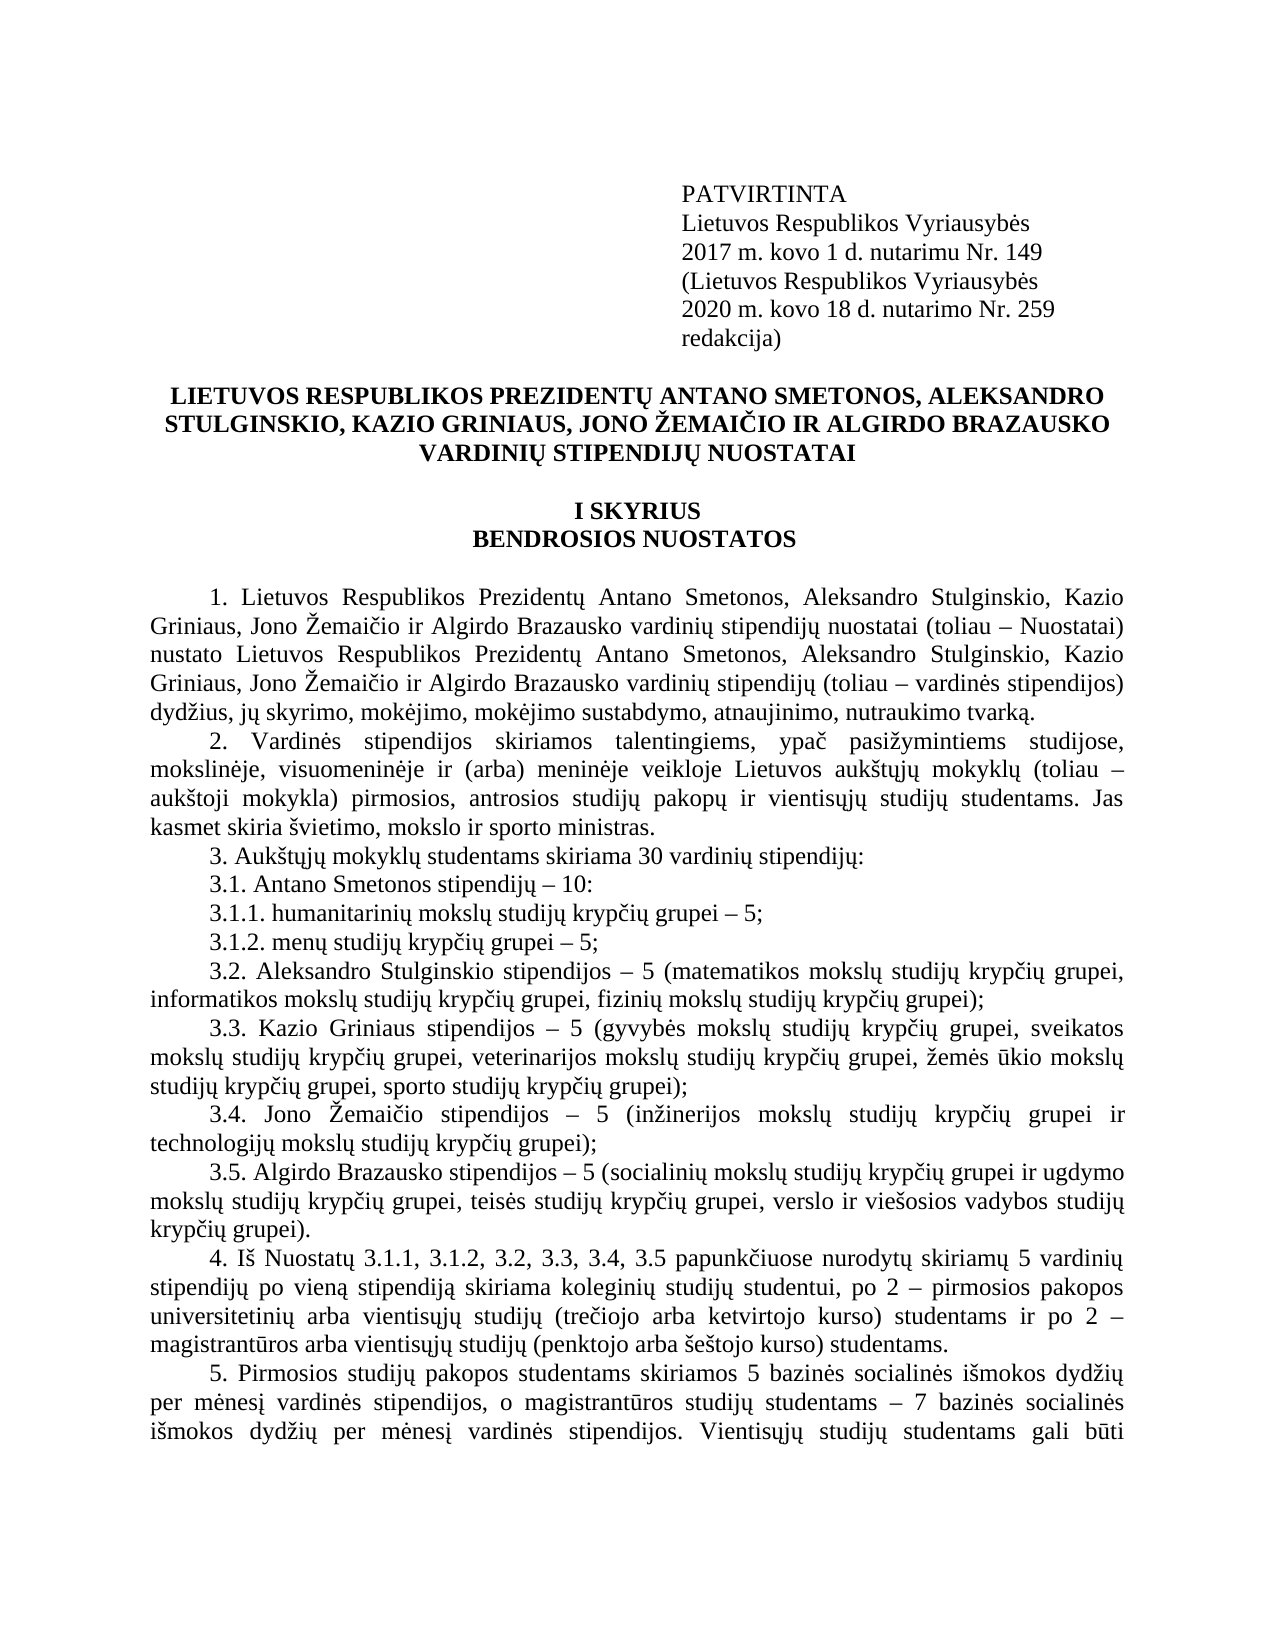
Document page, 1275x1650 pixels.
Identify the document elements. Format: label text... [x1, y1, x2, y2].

text 3. Aukštųjų mokyklų studentams skiriama 30 vardinių stipendijų: [150, 841, 1125, 869]
text 3.1.2. menų studijų krypčių grupei – 5; [150, 927, 1125, 956]
text LIETUVOS RESPUBLIKOS PREZIDENTŲ ANTANO SMETONOS, ALEKSANDRO STULGINSKIO, KAZIO GRINIAUS, JONO ŽEMAIČIO IR ALGIRDO BRAZAUSKO VARDINIŲ STIPENDIJŲ NUOSTATAI [150, 381, 1125, 467]
text 3.3. Kazio Griniaus stipendijos – 5 (gyvybės mokslų studijų krypčių grupei, sveikatos mokslų studijų krypčių grupei, veterinarijos mokslų studijų krypčių grupei, žemės ūkio mokslų studijų krypčių grupei, sporto studijų krypčių grupei); [150, 1013, 1125, 1099]
text redakcija) [681, 323, 1125, 352]
text (Lietuvos Respublikos Vyriausybės [681, 266, 1125, 294]
text 3.4. Jono Žemaičio stipendijos – 5 (inžinerijos mokslų studijų krypčių grupei ir technologijų mokslų studijų krypčių grupei); [150, 1099, 1125, 1157]
text Lietuvos Respublikos Vyriausybės [681, 208, 1125, 237]
text 2017 m. kovo 1 d. nutarimu Nr. 149 [681, 237, 1125, 266]
text 3.1. Antano Smetonos stipendijų – 10: [150, 869, 1125, 898]
text 4. Iš Nuostatų 3.1.1, 3.1.2, 3.2, 3.3, 3.4, 3.5 papunkčiuose nurodytų skiriamų 5 vardinių stipendijų po vieną stipendiją skiriama koleginių studijų studentui, po 2 – pirmosios pakopos universitetinių arba vientisųjų studijų (trečiojo arba ketvirtojo kurso) studentams ir po 2 – magistrantūros arba vientisųjų studijų (penktojo arba šeštojo kurso) studentams. [150, 1243, 1125, 1358]
text I SKYRIUS [150, 496, 1125, 524]
text 3.1.1. humanitarinių mokslų studijų krypčių grupei – 5; [150, 898, 1125, 927]
text 3.5. Algirdo Brazausko stipendijos – 5 (socialinių mokslų studijų krypčių grupei ir ugdymo mokslų studijų krypčių grupei, teisės studijų krypčių grupei, verslo ir viešosios vadybos studijų krypčių grupei). [150, 1157, 1125, 1243]
text 5. Pirmosios studijų pakopos studentams skiriamos 5 bazinės socialinės išmokos dydžių per mėnesį vardinės stipendijos, o magistrantūros studijų studentams – 7 bazinės socialinės išmokos dydžių per mėnesį vardinės stipendijos. Vientisųjų studijų studentams gali būti [150, 1358, 1125, 1444]
text 2. Vardinės stipendijos skiriamos talentingiems, ypač pasižymintiems studijose, mokslinėje, visuomeninėje ir (arba) meninėje veikloje Lietuvos aukštųjų mokyklų (toliau – aukštoji mokykla) pirmosios, antrosios studijų pakopų ir vientisųjų studijų studentams. Jas kasmet skiria švietimo, mokslo ir sporto ministras. [150, 726, 1125, 841]
text BENDROSIOS NUOSTATOS [150, 524, 1125, 553]
text PATVIRTINTA [681, 179, 1125, 208]
text 3.2. Aleksandro Stulginskio stipendijos – 5 (matematikos mokslų studijų krypčių grupei, informatikos mokslų studijų krypčių grupei, fizinių mokslų studijų krypčių grupei); [150, 956, 1125, 1013]
text 2020 m. kovo 18 d. nutarimo Nr. 259 [681, 294, 1125, 323]
text 1. Lietuvos Respublikos Prezidentų Antano Smetonos, Aleksandro Stulginskio, Kazio Griniaus, Jono Žemaičio ir Algirdo Brazausko vardinių stipendijų nuostatai (toliau – Nuostatai) nustato Lietuvos Respublikos Prezidentų Antano Smetonos, Aleksandro Stulginskio, Kazio Griniaus, Jono Žemaičio ir Algirdo Brazausko vardinių stipendijų (toliau – vardinės stipendijos) dydžius, jų skyrimo, mokėjimo, mokėjimo sustabdymo, atnaujinimo, nutraukimo tvarką. [150, 582, 1125, 726]
